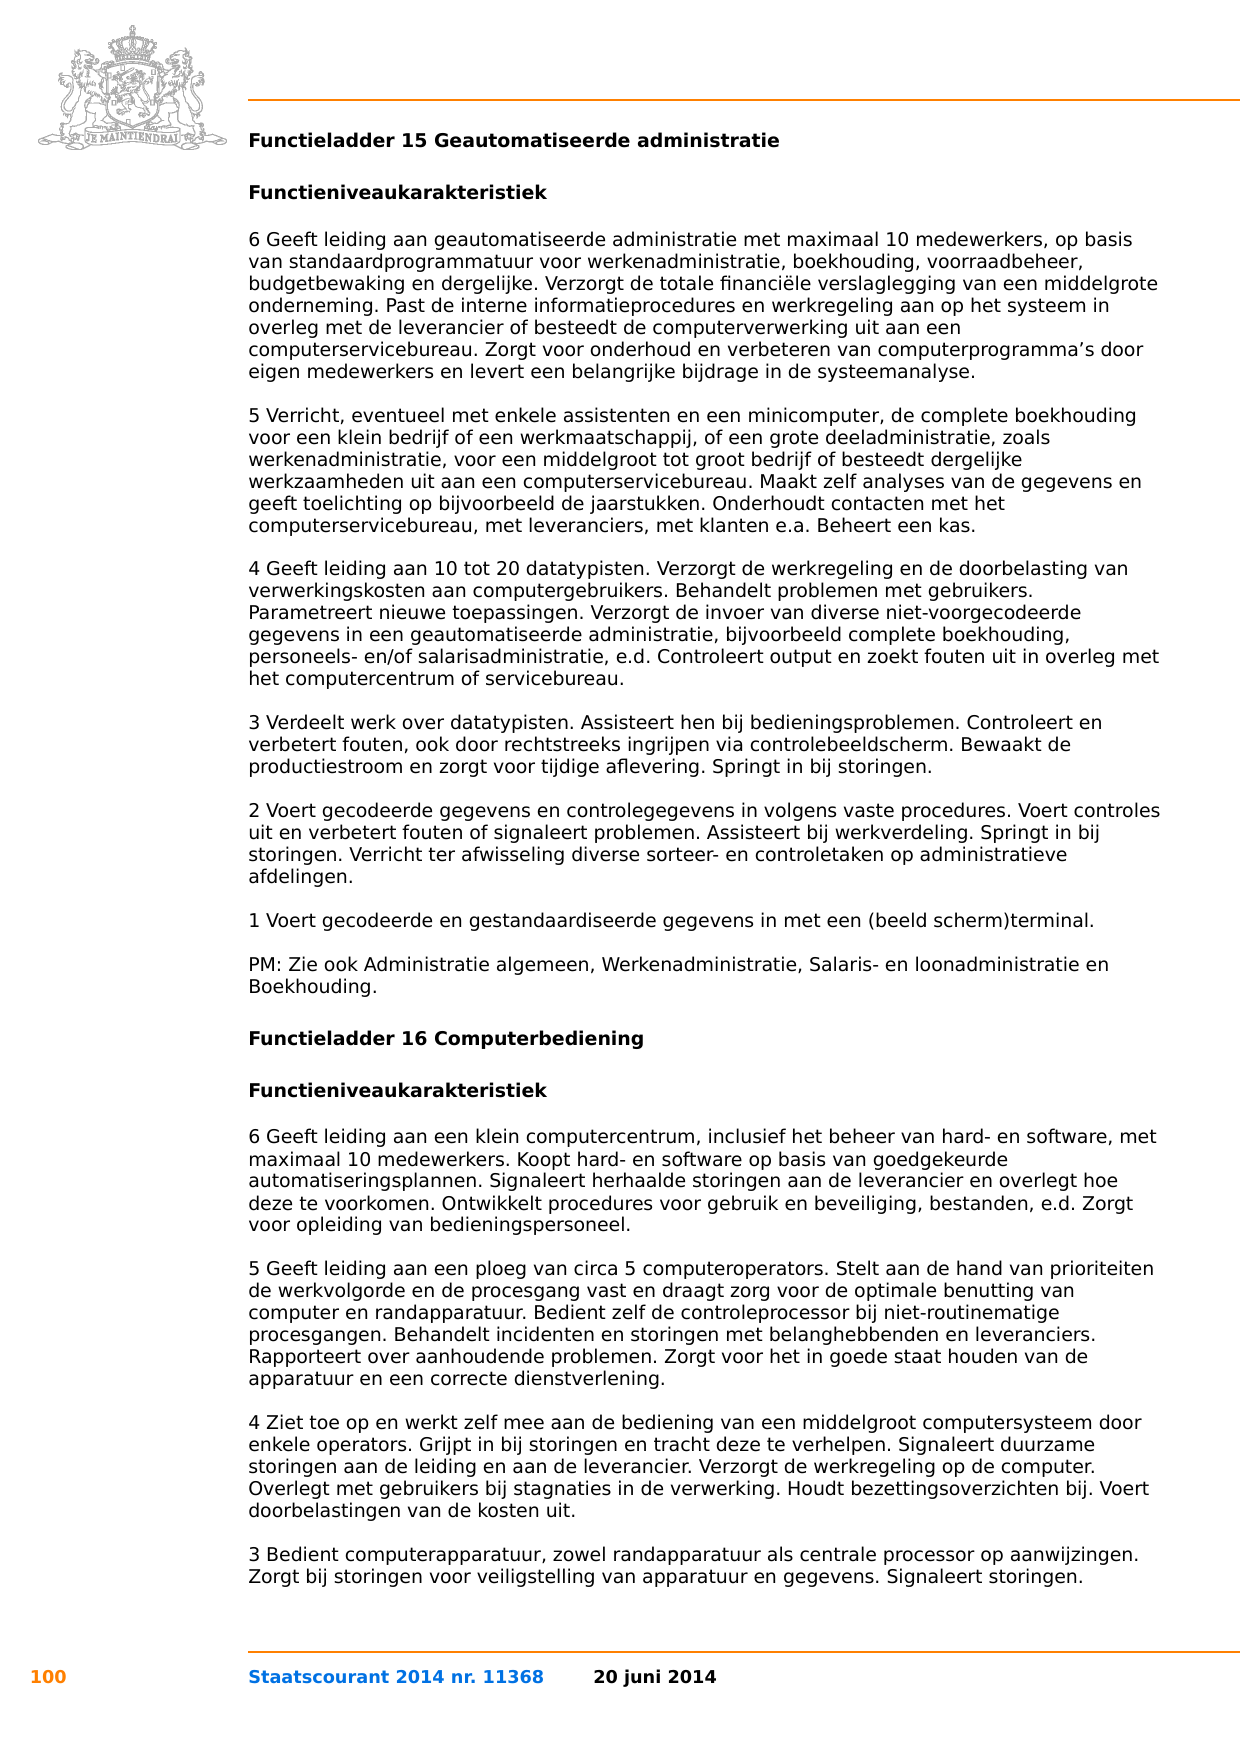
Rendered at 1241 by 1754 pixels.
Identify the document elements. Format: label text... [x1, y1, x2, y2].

subtitle Functieladder 15 Geautomatiseerde administratie [248, 130, 1163, 152]
text 5 Geeft leiding aan een ploeg van circa 5 computeroperators. Stelt aan de hand van prioriteiten de werkvolgorde en de procesgang vast en draagt zorg voor de optimale benutting van computer en randapparatuur. Bedient zelf de controleprocessor bij niet-routinematige procesgangen. Behandelt incidenten en storingen met belanghebbenden en leveranciers. Rapporteert over aanhoudende problemen. Zorgt voor het in goede staat houden van de apparatuur en een correcte dienstverlening. [248, 1258, 1163, 1390]
subtitle Functieniveaukarakteristiek [248, 1079, 1163, 1101]
subtitle Functieladder 16 Computerbediening [248, 1027, 1163, 1049]
text 3 Bedient computerapparatuur, zowel randapparatuur als centrale processor op aanwijzingen. Zorgt bij storingen voor veiligstelling van apparatuur en gegevens. Signaleert storingen. [248, 1544, 1163, 1588]
subtitle Functieniveaukarakteristiek [248, 182, 1163, 204]
text 3 Verdeelt werk over datatypisten. Assisteert hen bij bedieningsproblemen. Controleert en verbetert fouten, ook door rechtstreeks ingrijpen via controlebeeldscherm. Bewaakt de productiestroom en zorgt voor tijdige aflevering. Springt in bij storingen. [248, 712, 1163, 778]
text 2 Voert gecodeerde gegevens en controlegegevens in volgens vaste procedures. Voert controles uit en verbetert fouten of signaleert problemen. Assisteert bij werkverdeling. Springt in bij storingen. Verricht ter afwisseling diverse sorteer- en controletaken op administratieve afdelingen. [248, 800, 1163, 888]
text 5 Verricht, eventueel met enkele assistenten en een minicomputer, de complete boekhouding voor een klein bedrijf of een werkmaatschappij, of een grote deeladministratie, zoals werkenadministratie, voor een middelgroot tot groot bedrijf of besteedt dergelijke werkzaamheden uit aan een computerservicebureau. Maakt zelf analyses van de gegevens en geeft toelichting op bijvoorbeeld de jaarstukken. Onderhoudt contacten met het computerservicebureau, met leveranciers, met klanten e.a. Beheert een kas. [248, 404, 1163, 536]
text 1 Voert gecodeerde en gestandaardiseerde gegevens in met een (beeld scherm)terminal. [248, 910, 1163, 932]
text PM: Zie ook Administratie algemeen, Werkenadministratie, Salaris- en loonadministratie en Boekhouding. [248, 953, 1163, 997]
text 6 Geeft leiding aan een klein computercentrum, inclusief het beheer van hard- en software, met maximaal 10 medewerkers. Koopt hard- en software op basis van goedgekeurde automatiseringsplannen. Signaleert herhaalde storingen aan de leverancier en overlegt hoe deze te voorkomen. Ontwikkelt procedures voor gebruik en beveiliging, bestanden, e.d. Zorgt voor opleiding van bedieningspersoneel. [248, 1126, 1163, 1236]
text 4 Geeft leiding aan 10 tot 20 datatypisten. Verzorgt de werkregeling en de doorbelasting van verwerkingskosten aan computergebruikers. Behandelt problemen met gebruikers. Parametreert nieuwe toepassingen. Verzorgt de invoer van diverse niet-voorgecodeerde gegevens in een geautomatiseerde administratie, bijvoorbeeld complete boekhouding, personeels- en/of salarisadministratie, e.d. Controleert output en zoekt fouten uit in overleg met het computercentrum of servicebureau. [248, 558, 1163, 690]
text 4 Ziet toe op en werkt zelf mee aan de bediening van een middelgroot computersysteem door enkele operators. Grijpt in bij storingen en tracht deze te verhelpen. Signaleert duurzame storingen aan de leiding en aan de leverancier. Verzorgt de werkregeling op de computer. Overlegt met gebruikers bij stagnaties in de verwerking. Houdt bezettingsoverzichten bij. Voert doorbelastingen van de kosten uit. [248, 1412, 1163, 1522]
picture [38, 25, 227, 150]
text 6 Geeft leiding aan geautomatiseerde administratie met maximaal 10 medewerkers, op basis van standaardprogrammatuur voor werkenadministratie, boekhouding, voorraadbeheer, budgetbewaking en dergelijke. Verzorgt de totale financiële verslaglegging van een middelgrote onderneming. Past de interne informatieprocedures en werkregeling aan op het systeem in overleg met de leverancier of besteedt de computerverwerking uit aan een computerservicebureau. Zorgt voor onderhoud en verbeteren van computerprogramma’s door eigen medewerkers en levert een belangrijke bijdrage in de systeemanalyse. [248, 229, 1163, 383]
